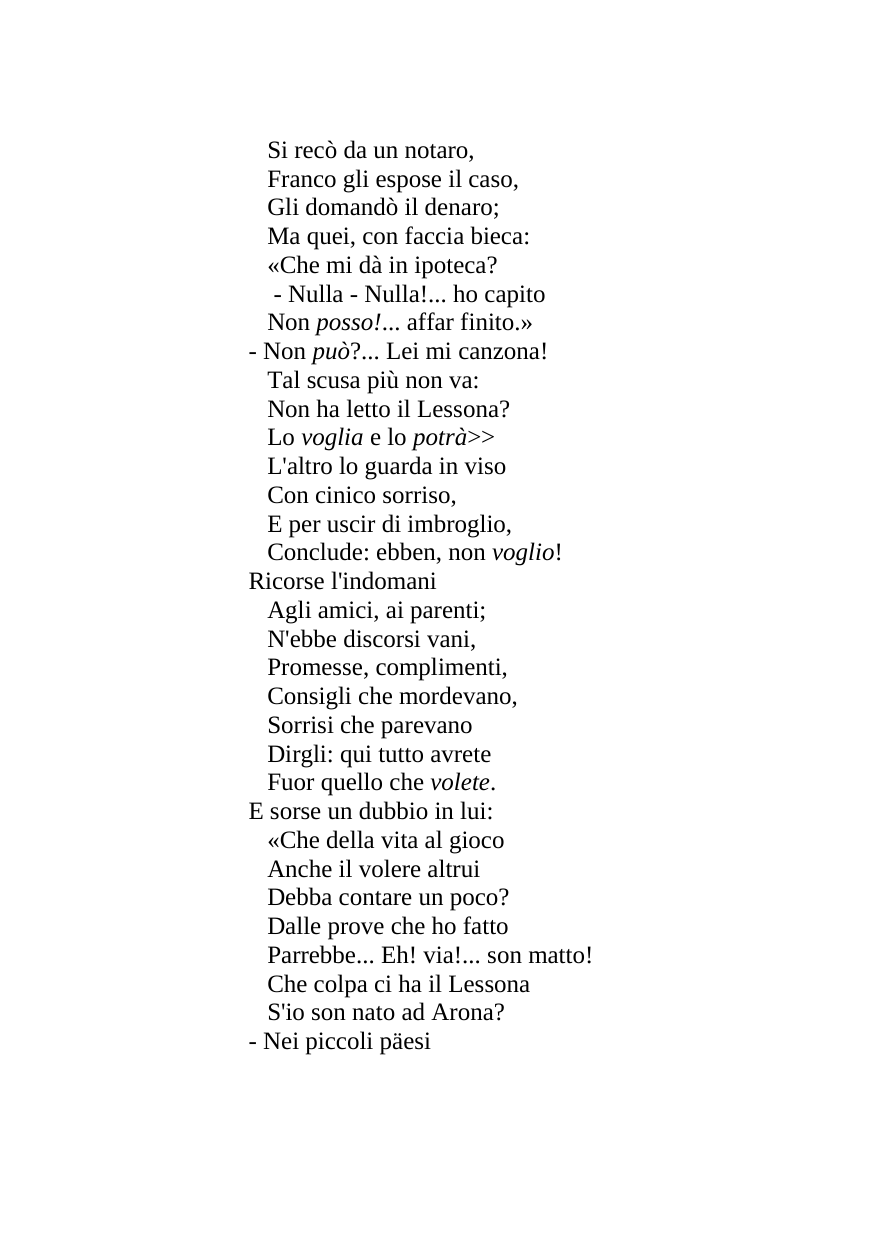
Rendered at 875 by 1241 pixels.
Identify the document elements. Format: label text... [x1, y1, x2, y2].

text Sorrisi che parevano [237, 710, 768, 739]
text Si recò da un notaro, [237, 135, 768, 164]
text L'altro lo guarda in viso [237, 451, 768, 480]
text S'io son nato ad Arona? [237, 997, 768, 1026]
text - Nei piccoli päesi [219, 1026, 768, 1055]
text «Che della vita al gioco [237, 825, 768, 854]
text Dirgli: qui tutto avrete [237, 739, 768, 767]
text E sorse un dubbio in lui: [219, 796, 768, 825]
text Fuor quello che volete. [237, 767, 768, 796]
text Consigli che mordevano, [237, 681, 768, 710]
text Ricorse l'indomani [219, 566, 768, 595]
text Debba contare un poco? [237, 882, 768, 911]
text Gli domandò il denaro; [237, 192, 768, 221]
text Dalle prove che ho fatto [237, 911, 768, 940]
text Tal scusa più non va: [237, 365, 768, 394]
text Parrebbe... Eh! via!... son matto! [237, 940, 768, 969]
text N'ebbe discorsi vani, [237, 624, 768, 652]
text Che colpa ci ha il Lessona [237, 969, 768, 997]
text Lo voglia e lo potrà>> [237, 422, 768, 451]
text Non posso!... affar finito.» [237, 307, 768, 336]
text - Nulla - Nulla!... ho capito [237, 279, 768, 307]
text - Non può?... Lei mi canzona! [219, 336, 768, 365]
text Promesse, complimenti, [237, 652, 768, 681]
text Con cinico sorriso, [237, 480, 768, 509]
text «Che mi dà in ipoteca? [237, 250, 768, 279]
text Anche il volere altrui [237, 854, 768, 882]
text Non ha letto il Lessona? [237, 394, 768, 422]
text Agli amici, ai parenti; [237, 595, 768, 624]
text Ma quei, con faccia bieca: [237, 221, 768, 250]
text Franco gli espose il caso, [237, 164, 768, 192]
text Conclude: ebben, non voglio! [237, 537, 768, 566]
text E per uscir di imbroglio, [237, 509, 768, 537]
